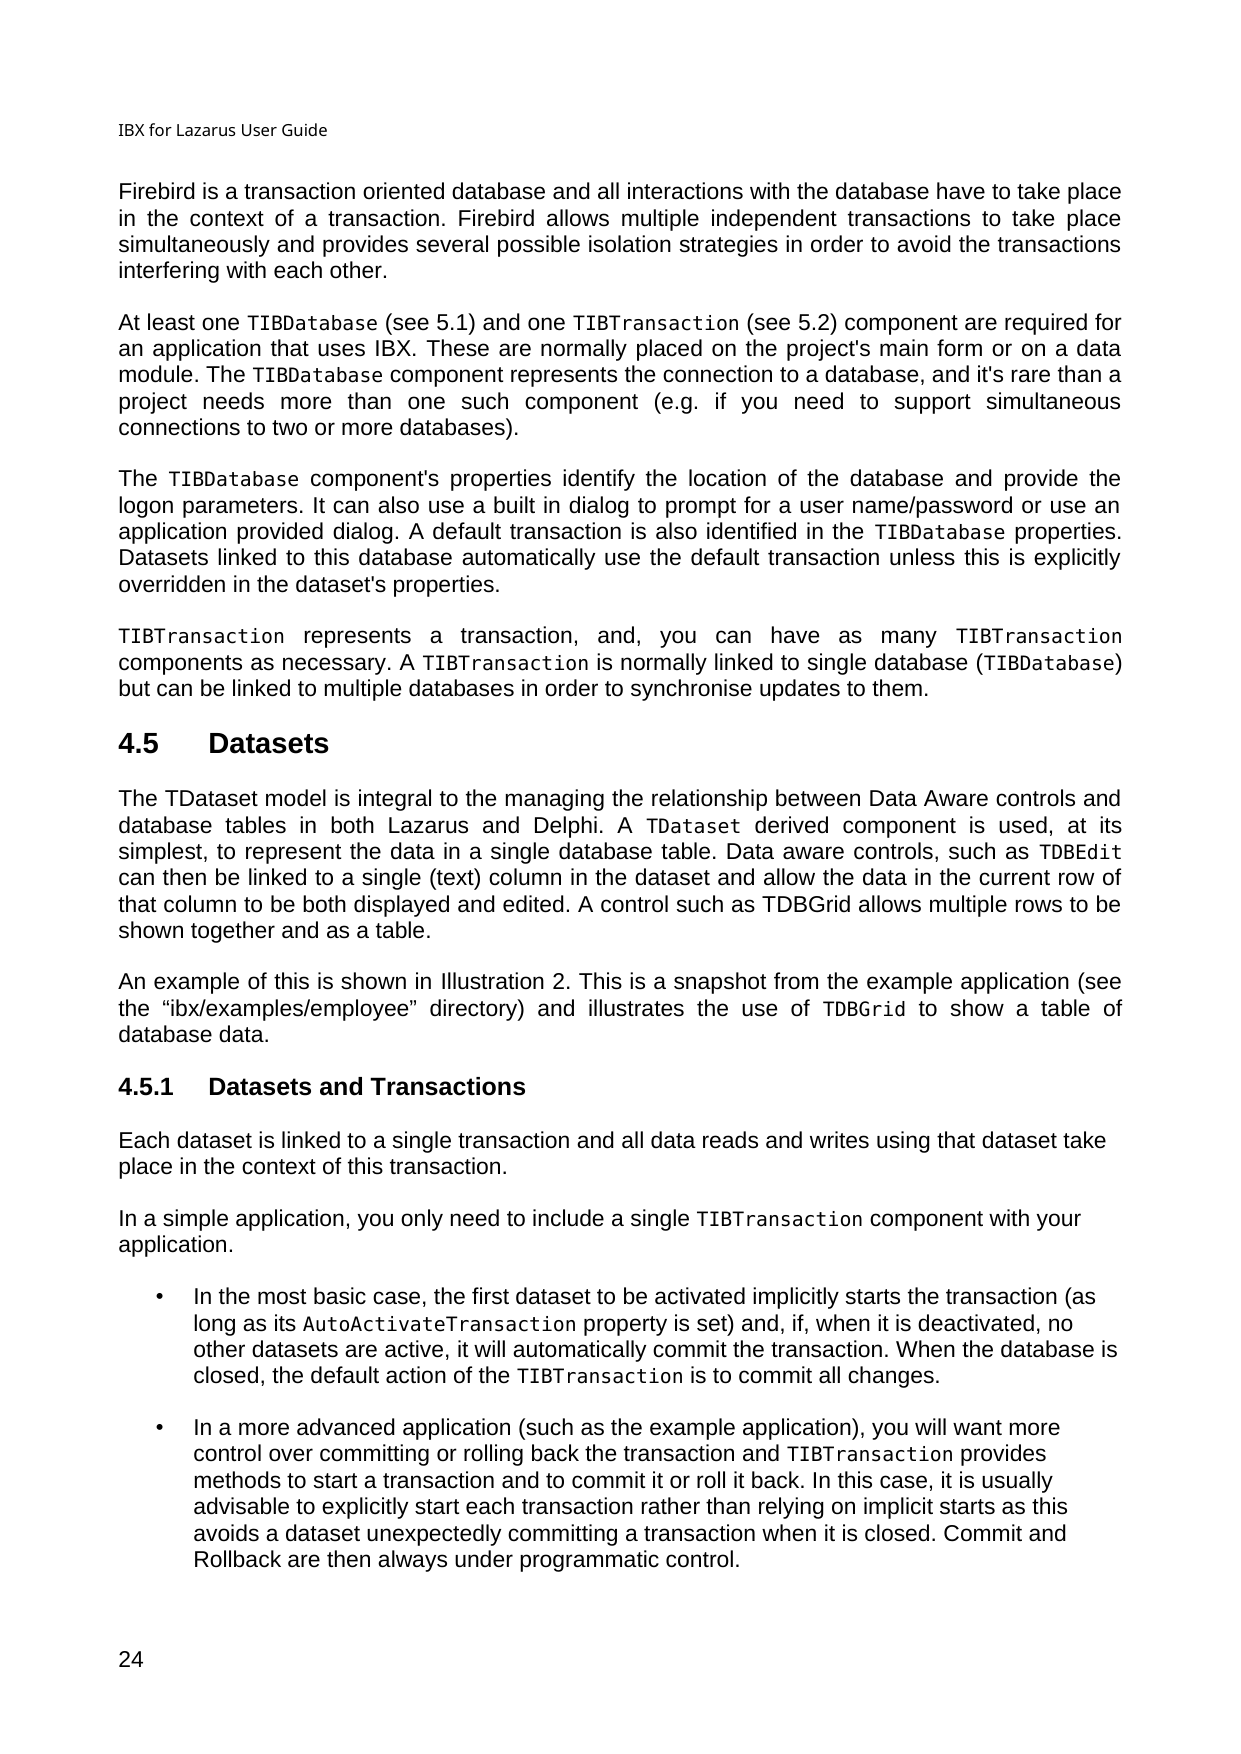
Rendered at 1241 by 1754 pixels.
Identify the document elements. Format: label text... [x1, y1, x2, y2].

text The TDataset model is integral to the managing the relationship between Data Aware controls and database tables in both Lazarus and Delphi. A TDataset derived component is used, at its simplest, to represent the data in a single database table. Data aware controls, such as TDBEdit can then be linked to a single (text) column in the dataset and allow the data in the current row of that column to be both displayed and edited. A control such as TDBGrid allows multiple rows to be shown together and as a table. [118, 785, 1122, 943]
text In a simple application, you only need to include a single TIBTransaction component with your application. [118, 1205, 1122, 1258]
text Each dataset is linked to a single transaction and all data reads and writes using that dataset take place in the context of this transaction. [118, 1127, 1122, 1179]
list In the most basic case, the first dataset to be activated implicitly starts the transaction (as long as its AutoActivateTransaction property is set) and, if, when it is deactivated, no other datasets are active, it will automatically commit the transaction. When the database is closed, the default action of the TIBTransaction is to commit all changes. [156, 1283, 1122, 1388]
text The TIBDatabase component's properties identify the location of the database and provide the logon parameters. It can also use a built in dialog to prompt for a user name/password or use an application provided dialog. A default transaction is also identified in the TIBDatabase properties. Datasets linked to this database automatically use the default transaction unless this is explicitly overridden in the dataset's properties. [118, 465, 1122, 597]
text TIBTransaction represents a transaction, and, you can have as many TIBTransaction components as necessary. A TIBTransaction is normally linked to single database (TIBDatabase) but can be linked to multiple databases in order to synchronise updates to them. [118, 622, 1122, 701]
subtitle Datasets [118, 726, 1122, 760]
list In a more advanced application (such as the example application), you will want more control over committing or rolling back the transaction and TIBTransaction provides methods to start a transaction and to commit it or roll it back. In this case, it is usually advisable to explicitly start each transaction rather than relying on implicit starts as this avoids a dataset unexpectedly committing a transaction when it is closed. Commit and Rollback are then always under programmatic control. [156, 1414, 1122, 1572]
text An example of this is shown in Illustration 2. This is a snapshot from the example application (see the “ibx/examples/employee” directory) and illustrates the use of TDBGrid to show a table of database data. [118, 968, 1122, 1047]
text At least one TIBDatabase (see 5.1) and one TIBTransaction (see 5.2) component are required for an application that uses IBX. These are normally placed on the project's main form or on a data module. The TIBDatabase component represents the connection to a database, and it's rare than a project needs more than one such component (e.g. if you need to support simultaneous connections to two or more databases). [118, 308, 1122, 440]
subtitle Datasets and Transactions [118, 1072, 1122, 1101]
text Firebird is a transaction oriented database and all interactions with the database have to take place in the context of a transaction. Firebird allows multiple independent transactions to take place simultaneously and provides several possible isolation strategies in order to avoid the transactions interfering with each other. [118, 178, 1122, 283]
